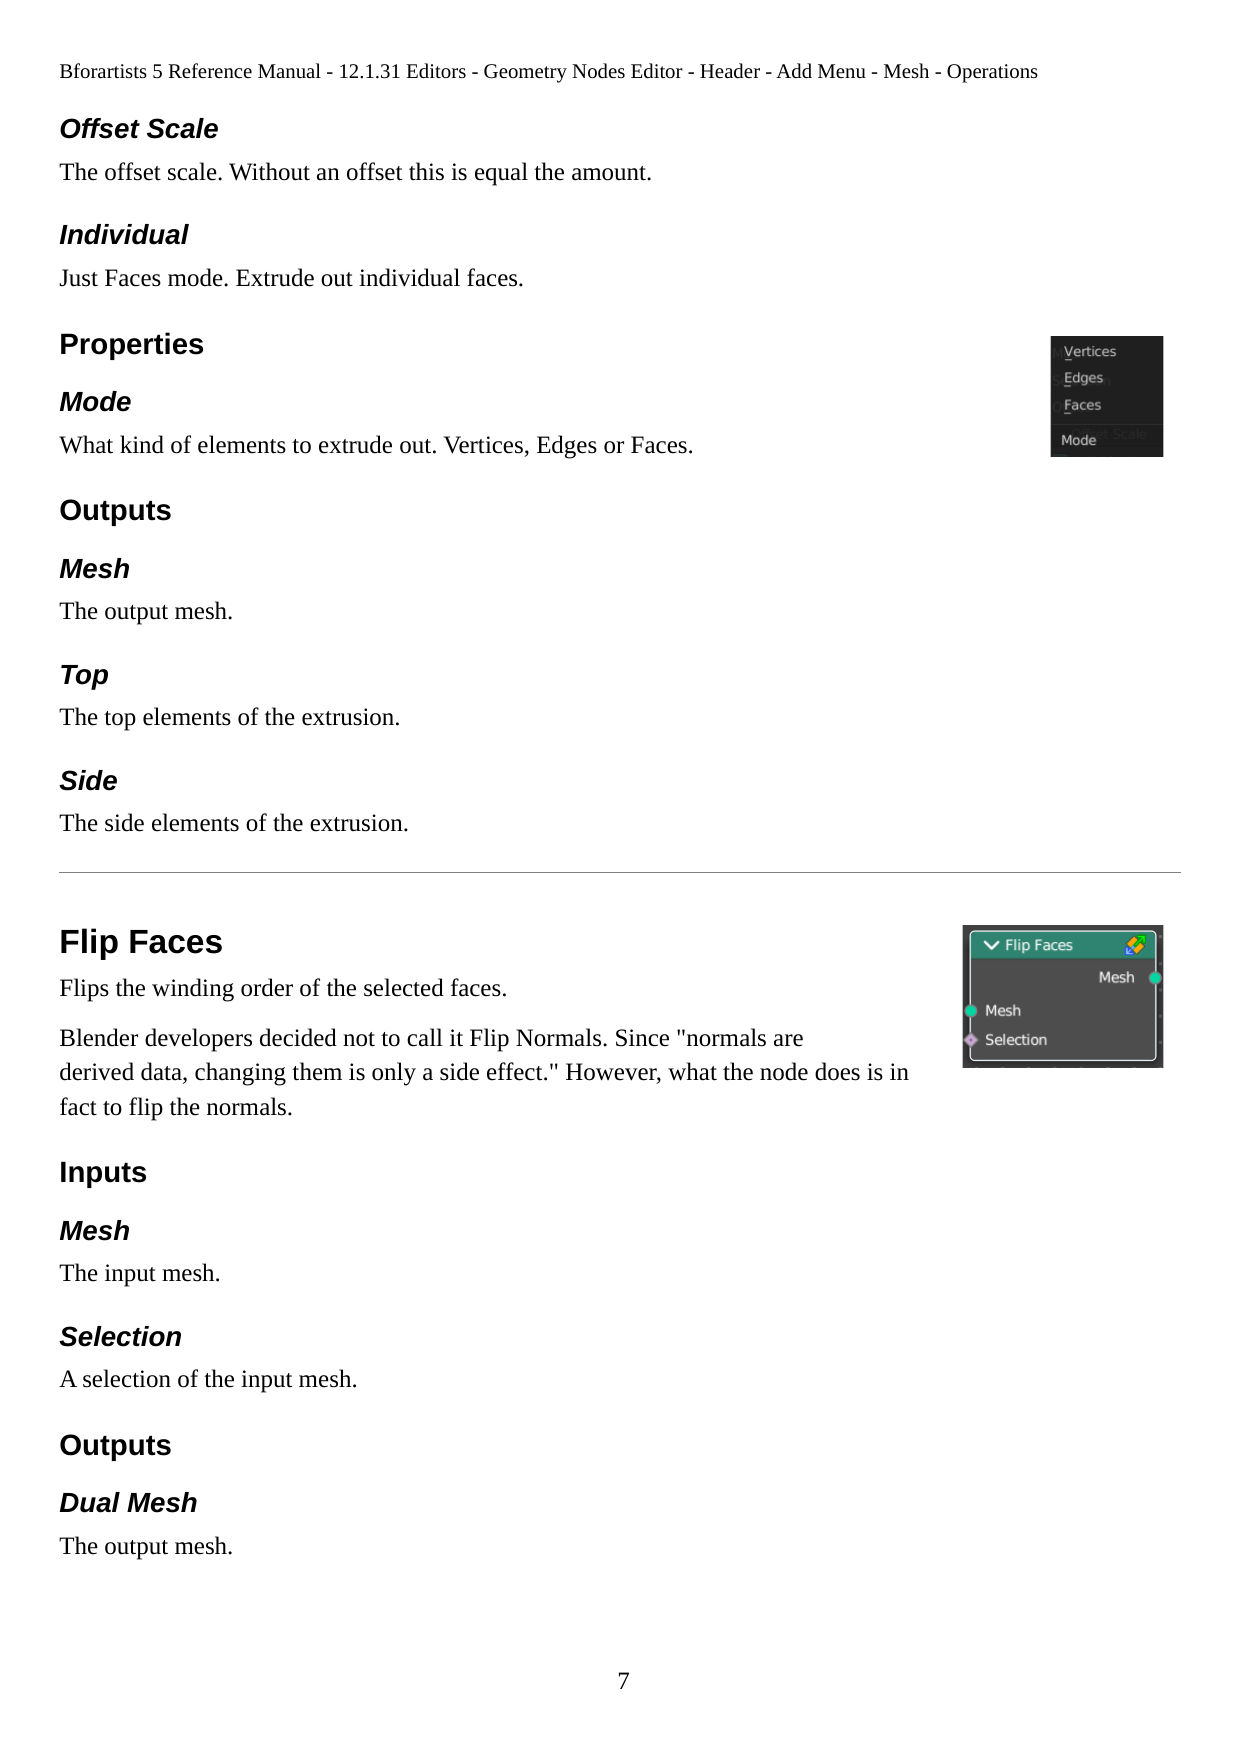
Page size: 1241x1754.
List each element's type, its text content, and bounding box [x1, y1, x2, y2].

subtitle [1164, 385, 1181, 417]
subtitle Inputs [59, 1155, 1181, 1189]
picture [1050, 336, 1164, 457]
text The offset scale. Without an offset this is equal the amount. [59, 157, 1181, 186]
text The side elements of the extrusion. [59, 808, 1181, 837]
subtitle Mesh [59, 552, 1181, 584]
subtitle Outputs [59, 493, 1181, 527]
subtitle Mesh [59, 1214, 1181, 1246]
text A selection of the input mesh. [59, 1364, 1181, 1393]
subtitle Selection [59, 1320, 1181, 1352]
text The input mesh. [59, 1258, 1181, 1287]
text What kind of elements to extrude out. Vertices, Edges or Faces. [59, 430, 1181, 458]
subtitle Mode [59, 385, 1050, 417]
text Just Faces mode. Extrude out individual faces. [59, 263, 1181, 292]
text The output mesh. [59, 596, 1181, 625]
subtitle Outputs [59, 1428, 1181, 1462]
subtitle Flip Faces [59, 922, 1181, 961]
text Blender developers decided not to call it Flip Normals. Since "normals are derived data, changing them is only a side effect." However, what the node does is in fact to flip the normals. [59, 1023, 1181, 1120]
text The output mesh. [59, 1531, 1181, 1560]
subtitle Offset Scale [59, 113, 1181, 144]
text Flips the winding order of the selected faces. [59, 973, 962, 1002]
subtitle Properties [59, 327, 1181, 360]
subtitle Individual [59, 218, 1181, 250]
subtitle Side [59, 764, 1181, 796]
subtitle Top [59, 658, 1181, 690]
picture [962, 925, 1164, 1068]
text The top elements of the extrusion. [59, 702, 1181, 731]
subtitle Dual Mesh [59, 1487, 1181, 1518]
